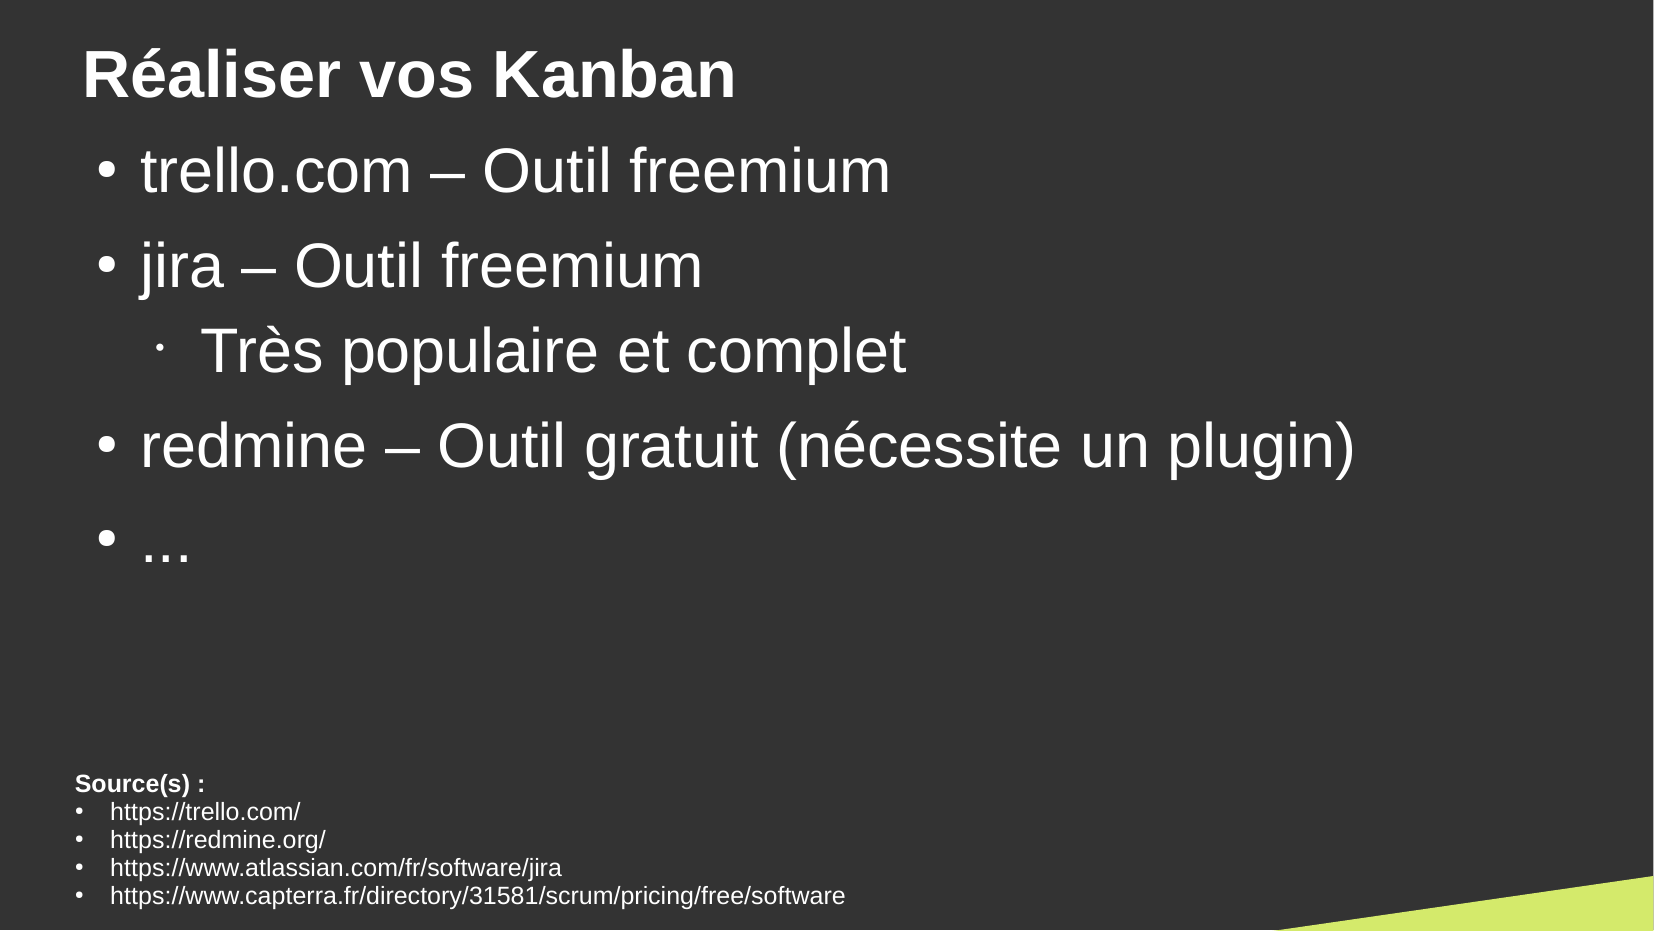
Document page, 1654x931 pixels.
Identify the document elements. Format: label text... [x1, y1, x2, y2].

title Réaliser vos Kanban [82, 37, 1571, 122]
text_box [1272, 875, 1654, 931]
text_box Source(s) : https://trello.com/ https://redmine.org/ https://www.atlassian.com/fr/software/jira https://www.capterra.fr/directory/31581/scrum/pricing/free/software [60, 762, 1546, 918]
list trello.com – Outil freemium jira – Outil freemium Très populaire et complet redmine – Outil gratuit (nécessite un plugin) ... [80, 135, 1620, 579]
